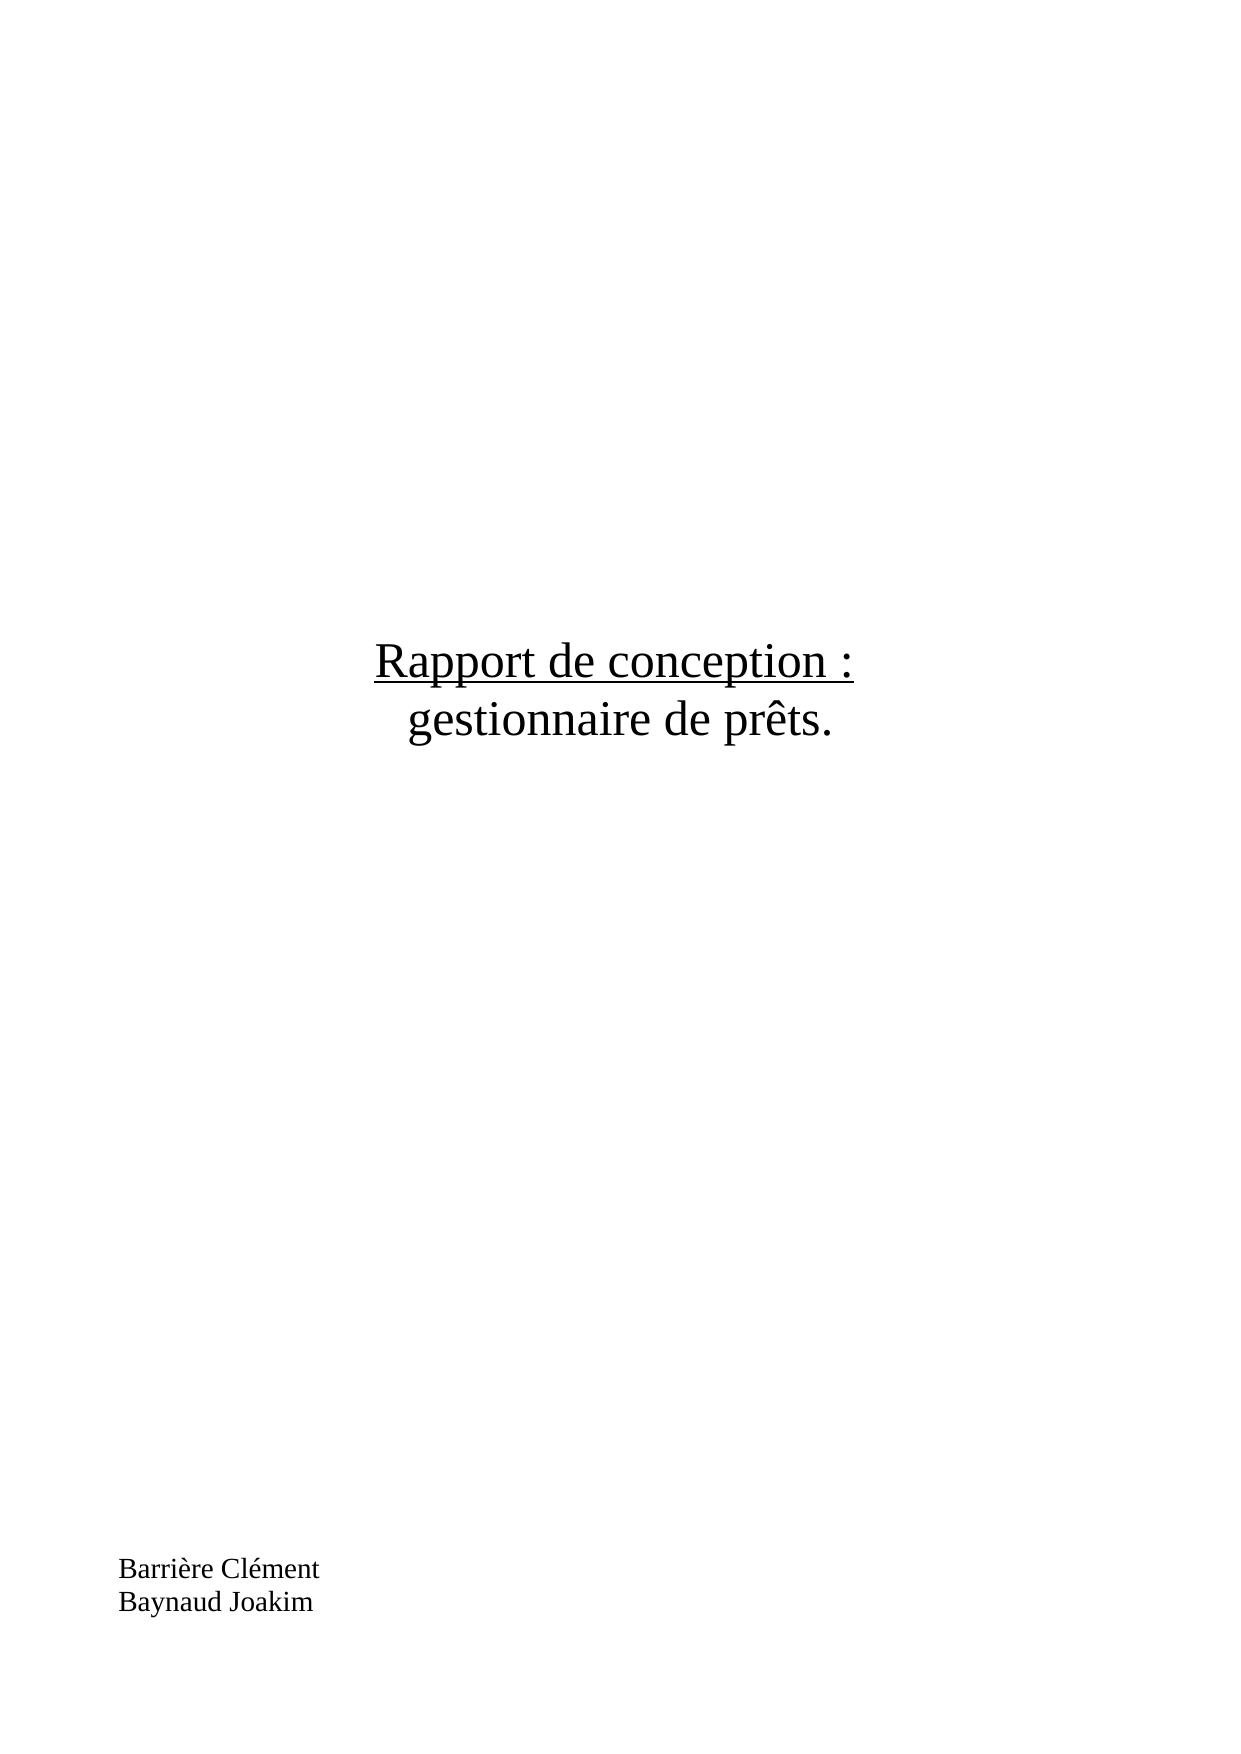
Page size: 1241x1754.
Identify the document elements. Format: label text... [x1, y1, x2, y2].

text Barrière Clément [118, 1551, 1122, 1584]
text Rapport de conception : [118, 631, 1122, 688]
text Baynaud Joakim [118, 1584, 1122, 1618]
text gestionnaire de prêts. [118, 688, 1122, 746]
